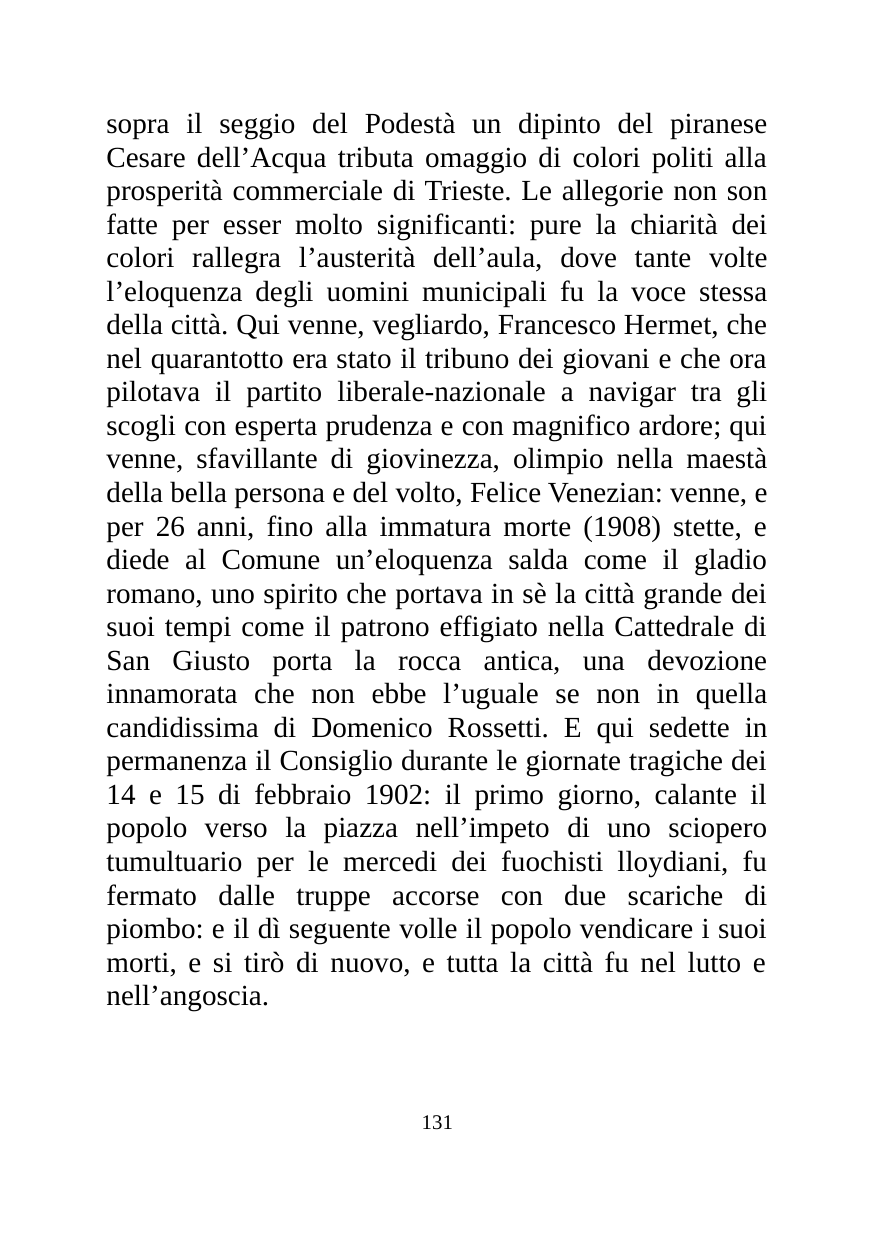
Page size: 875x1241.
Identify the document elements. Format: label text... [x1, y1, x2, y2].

text sopra il seggio del Podestà un dipinto del piranese Cesare dell’Acqua tributa omaggio di colori politi alla prosperità commerciale di Trieste. Le allegorie non son fatte per esser molto significanti: pure la chiarità dei colori rallegra l’austerità dell’aula, dove tante volte l’eloquenza degli uomini municipali fu la voce stessa della città. Qui venne, vegliardo, Francesco Hermet, che nel quarantotto era stato il tribuno dei giovani e che ora pilotava il partito liberale-nazionale a navigar tra gli scogli con esperta prudenza e con magnifico ardore; qui venne, sfavillante di giovinezza, olimpio nella maestà della bella persona e del volto, Felice Venezian: venne, e per 26 anni, fino alla immatura morte (1908) stette, e diede al Comune un’eloquenza salda come il gladio romano, uno spirito che portava in sè la città grande dei suoi tempi come il patrono effigiato nella Cattedrale di San Giusto porta la rocca antica, una devozione innamorata che non ebbe l’uguale se non in quella candidissima di Domenico Rossetti. E qui sedette in permanenza il Consiglio durante le giornate tragiche dei 14 e 15 di febbraio 1902: il primo giorno, calante il popolo verso la piazza nell’impeto di uno sciopero tumultuario per le mercedi dei fuochisti lloydiani, fu fermato dalle truppe accorse con due scariche di piombo: e il dì seguente volle il popolo vendicare i suoi morti, e si tirò di nuovo, e tutta la città fu nel lutto e nell’angoscia. [106, 106, 768, 1012]
